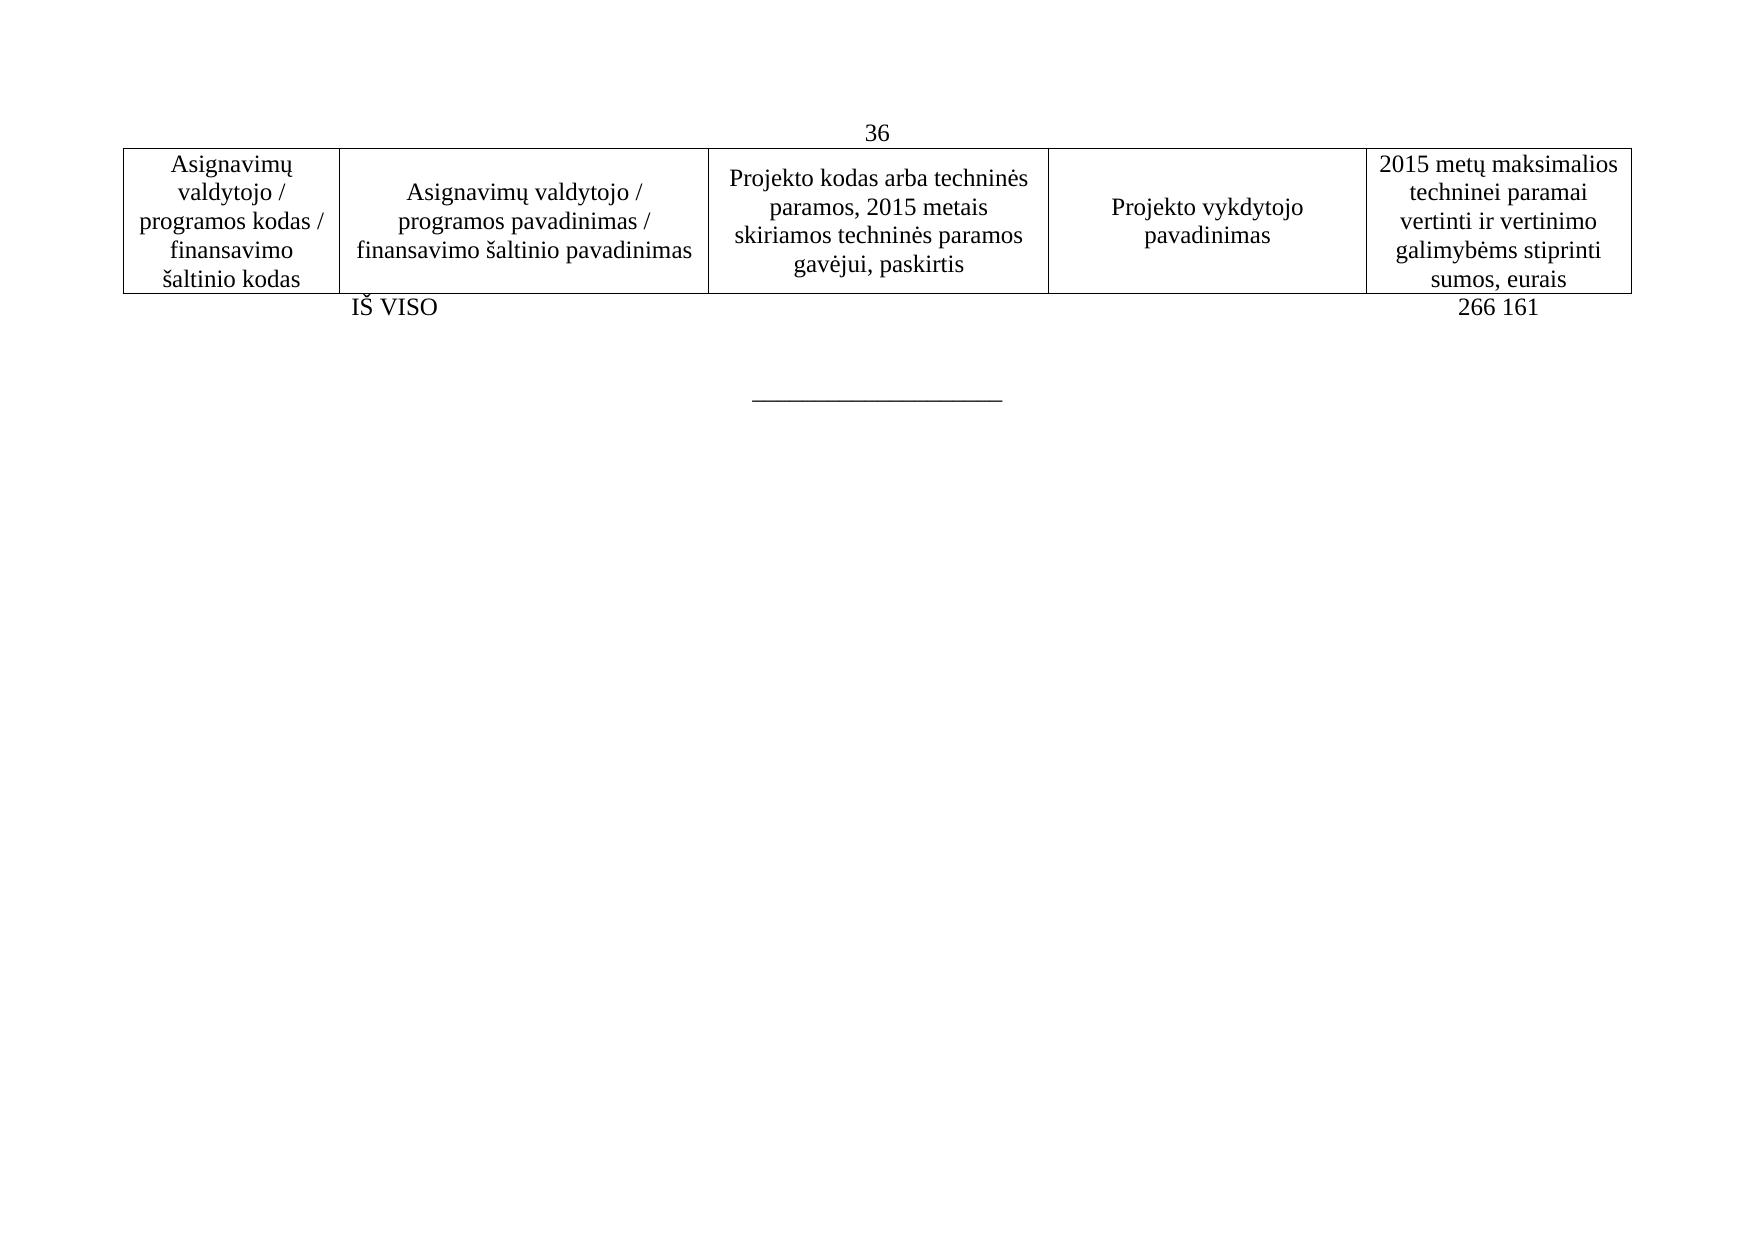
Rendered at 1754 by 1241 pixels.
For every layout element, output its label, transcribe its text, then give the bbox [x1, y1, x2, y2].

table_cell IŠ VISO [340, 294, 709, 326]
table_header Projekto vykdytojo pavadinimas [1049, 149, 1366, 292]
table_cell 266 161 [1366, 294, 1631, 326]
table_cell [1049, 294, 1366, 326]
table_header Asignavimų valdytojo / programos pavadinimas / finansavimo šaltinio pavadinimas [340, 149, 708, 292]
text –––––––––––––––––––– [118, 384, 1636, 412]
table_header Projekto kodas arba techninės paramos, 2015 metais skiriamos techninės paramos gavėjui, paskirtis [709, 149, 1048, 292]
table_cell [709, 294, 1048, 326]
table_header Asignavimų valdytojo / programos kodas / finansavimo šaltinio kodas [124, 149, 339, 292]
table_header 2015 metų maksimalios techninei paramai vertinti ir vertinimo galimybėms stiprinti sumos, eurais [1367, 149, 1631, 292]
table_cell [123, 294, 340, 326]
